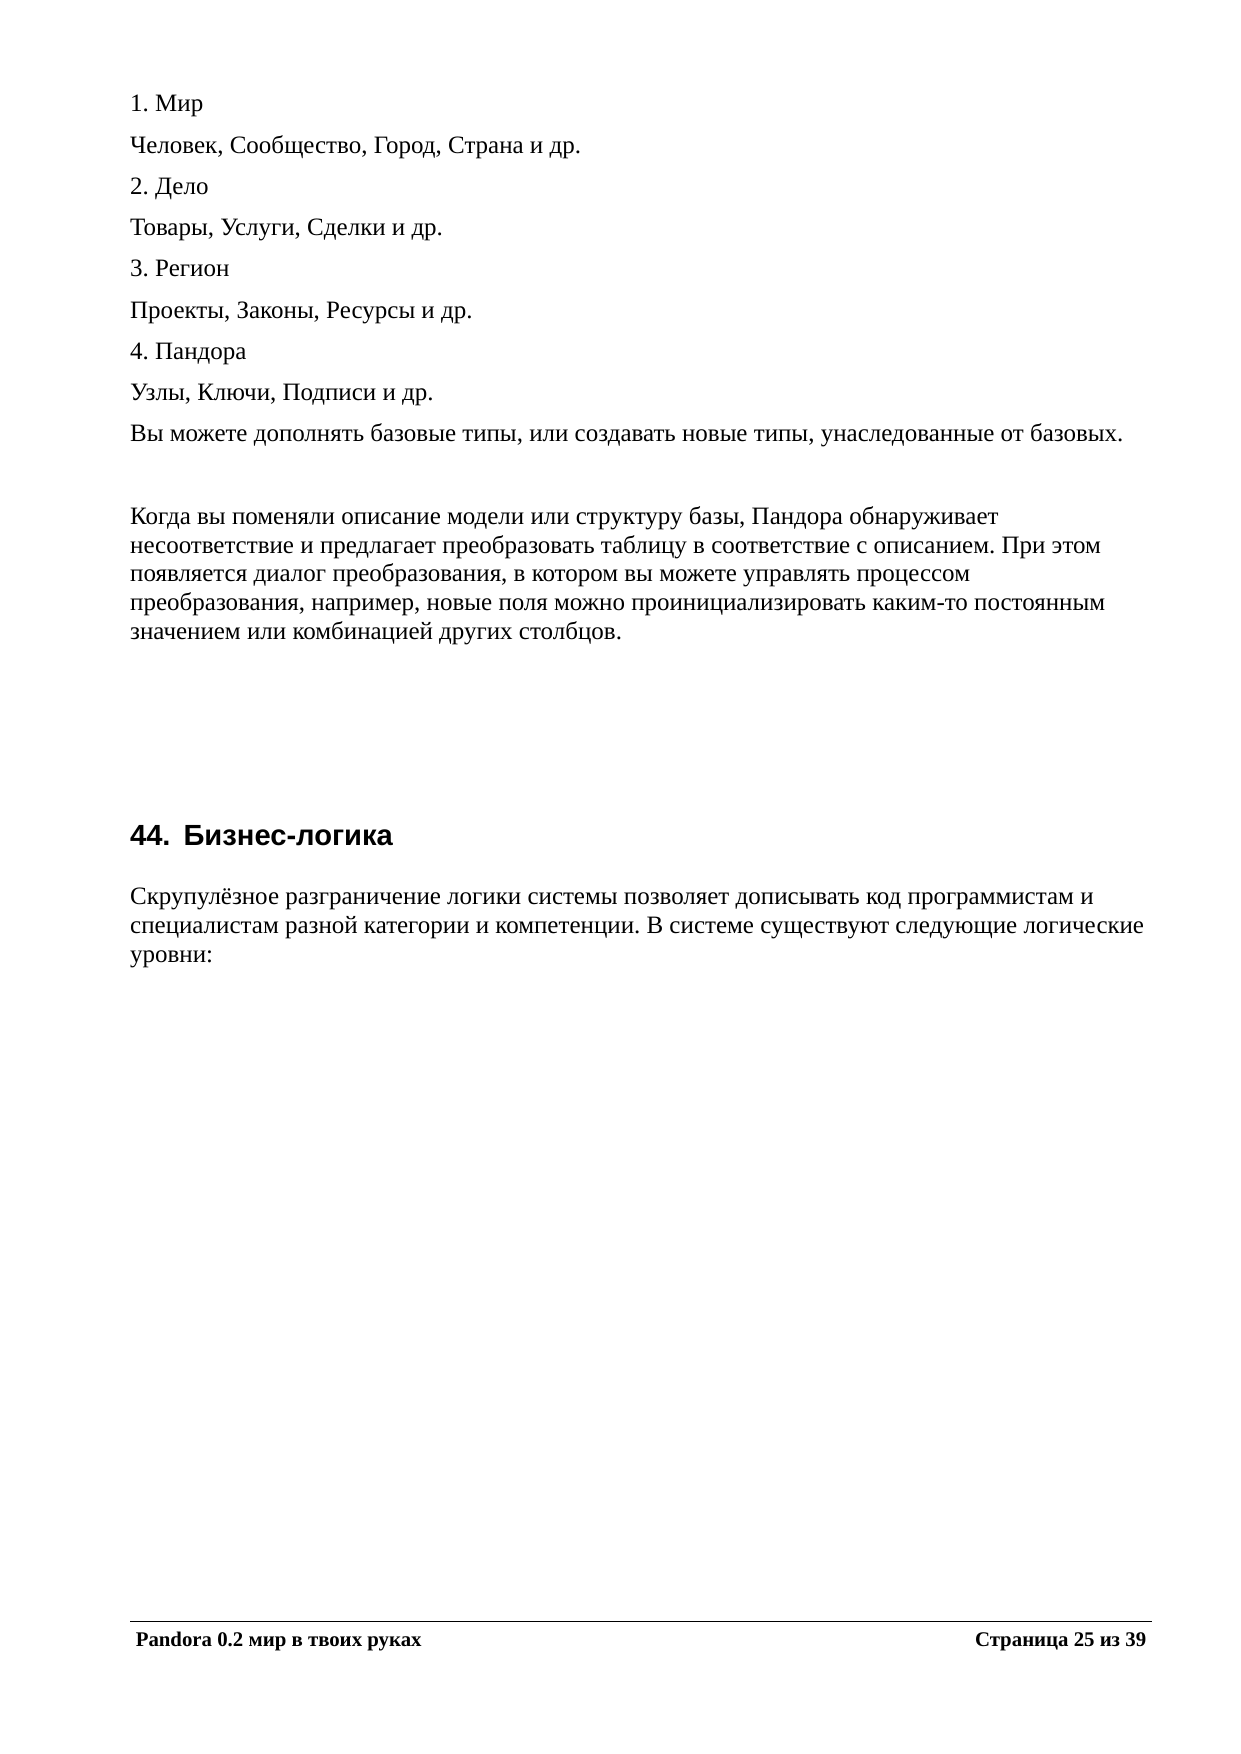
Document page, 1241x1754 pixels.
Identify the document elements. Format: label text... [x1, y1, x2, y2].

text Вы можете дополнять базовые типы, или создавать новые типы, унаследованные от базовых. [130, 418, 1152, 447]
text Товары, Услуги, Сделки и др. [130, 212, 1152, 241]
text Человек, Сообщество, Город, Страна и др. [130, 130, 1152, 158]
text 2. Дело [130, 171, 1152, 200]
text Проекты, Законы, Ресурсы и др. [130, 295, 1152, 323]
text 4. Пандора [130, 336, 1152, 365]
subtitle Бизнес-логика [130, 818, 1152, 851]
text Скрупулёзное разграничение логики системы позволяет дописывать код программистам и специалистам разной категории и компетенции. В системе существуют следующие логические уровни: [130, 881, 1152, 968]
text 3. Регион [130, 253, 1152, 282]
text 1. Мир [130, 88, 1152, 117]
text Когда вы поменяли описание модели или структуру базы, Пандора обнаруживает несоответствие и предлагает преобразовать таблицу в соответствие с описанием. При этом появляется диалог преобразования, в котором вы можете управлять процессом преобразования, например, новые поля можно проинициализировать каким-то постоянным значением или комбинацией других столбцов. [130, 501, 1152, 645]
text Узлы, Ключи, Подписи и др. [130, 377, 1152, 406]
